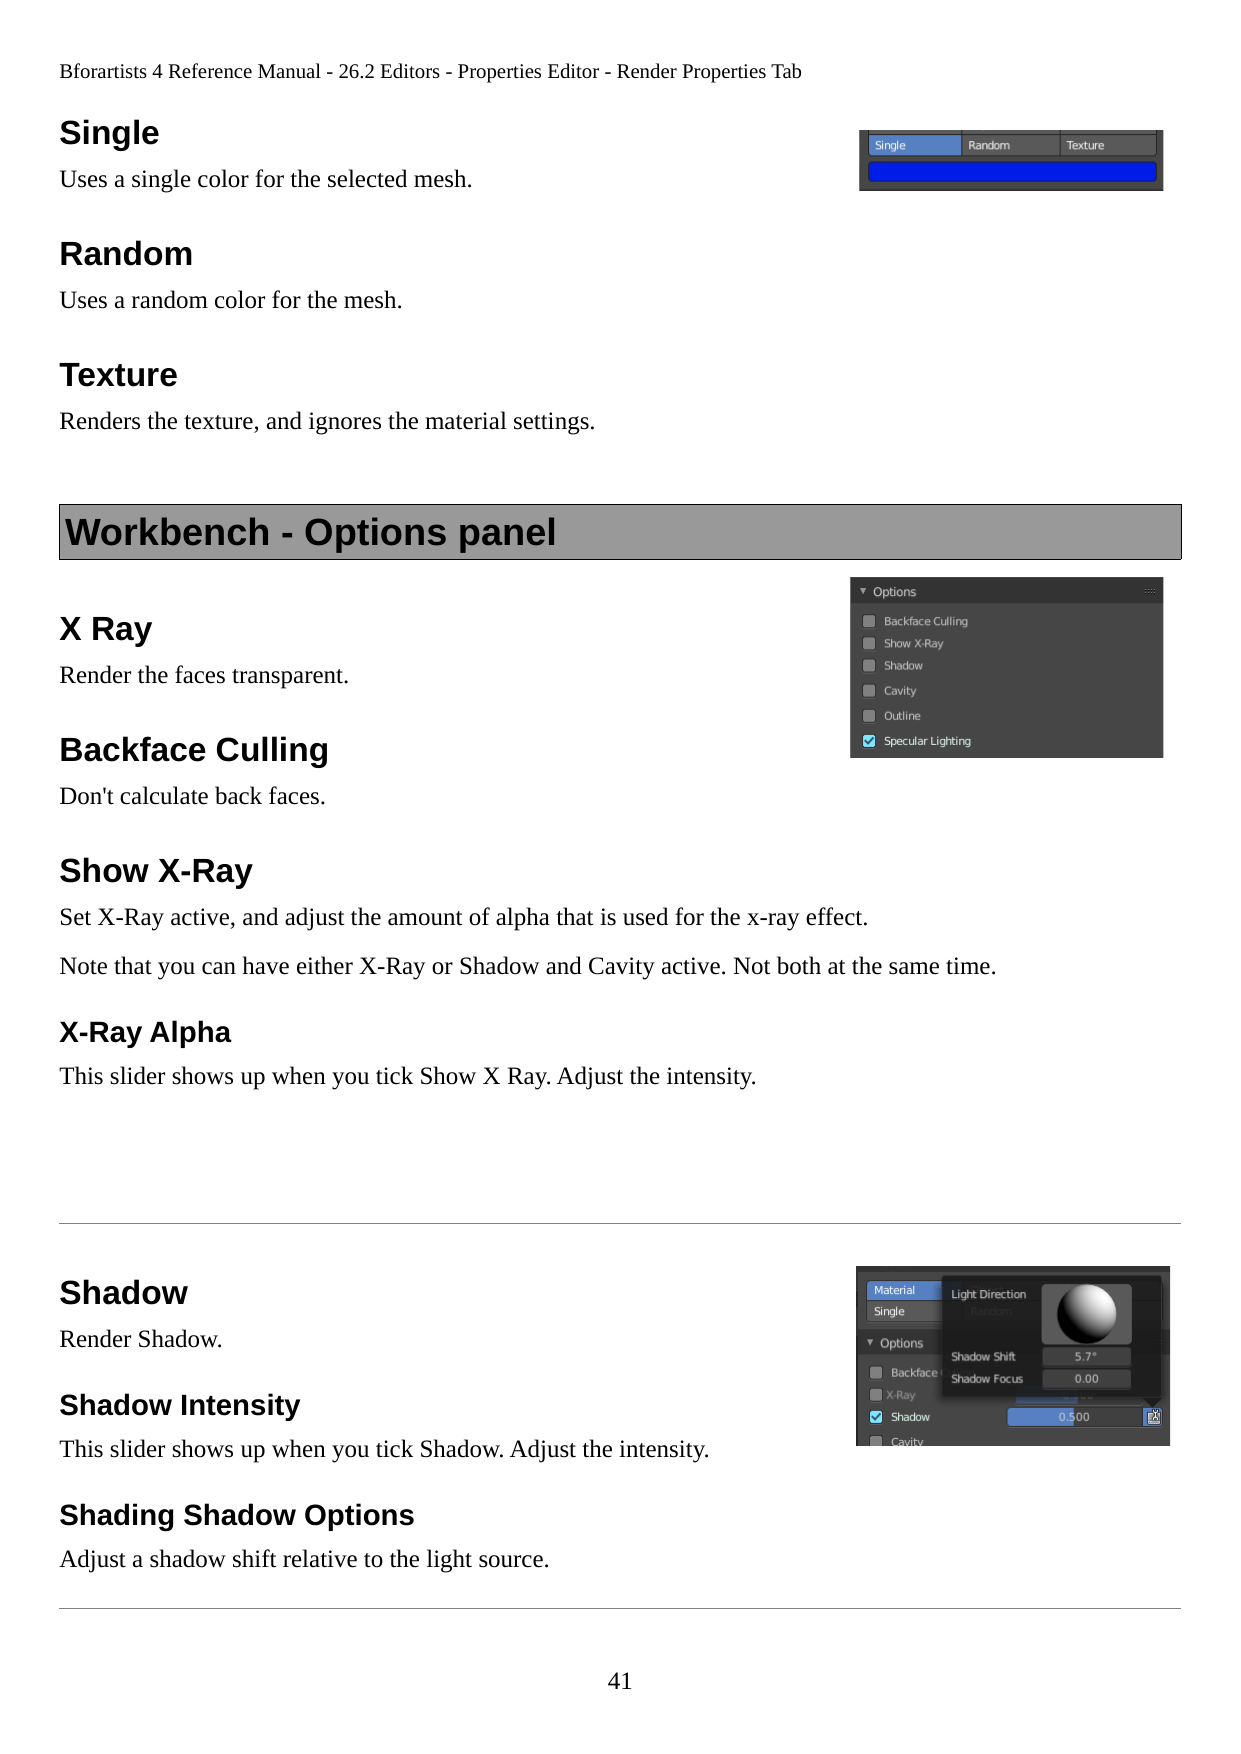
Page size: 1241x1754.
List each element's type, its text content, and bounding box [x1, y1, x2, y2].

subtitle [1171, 1388, 1181, 1422]
subtitle Show X-Ray [59, 851, 1181, 889]
picture [856, 1266, 1171, 1446]
text This slider shows up when you tick Show X Ray. Adjust the intensity. [59, 1061, 1181, 1090]
subtitle [1164, 609, 1181, 647]
text Render Shadow. [59, 1324, 856, 1353]
text Uses a random color for the mesh. [59, 285, 1181, 313]
subtitle Backface Culling [59, 730, 1181, 768]
subtitle [1171, 1273, 1181, 1312]
text This slider shows up when you tick Shadow. Adjust the intensity. [59, 1434, 1181, 1463]
text Uses a single color for the selected mesh. [59, 164, 1181, 192]
subtitle Texture [59, 355, 1181, 393]
subtitle Single [59, 113, 1181, 151]
subtitle X-Ray Alpha [59, 1015, 1181, 1048]
text Render the faces transparent. [59, 660, 850, 689]
picture [850, 577, 1164, 758]
subtitle Shadow Intensity [59, 1388, 856, 1422]
picture [859, 130, 1164, 191]
text Note that you can have either X-Ray or Shadow and Cavity active. Not both at the same time. [59, 951, 1181, 980]
text Set X-Ray active, and adjust the amount of alpha that is used for the x-ray effect. [59, 902, 1181, 931]
table_header Workbench - Options panel [60, 505, 1181, 559]
subtitle Shading Shadow Options [59, 1498, 1181, 1532]
text [1171, 1324, 1181, 1353]
subtitle Random [59, 234, 1181, 272]
subtitle X Ray [59, 609, 850, 647]
text Adjust a shadow shift relative to the light source. [59, 1544, 1181, 1573]
subtitle Shadow [59, 1273, 856, 1312]
text Renders the texture, and ignores the material settings. [59, 406, 1181, 434]
text Don't calculate back faces. [59, 781, 1181, 810]
